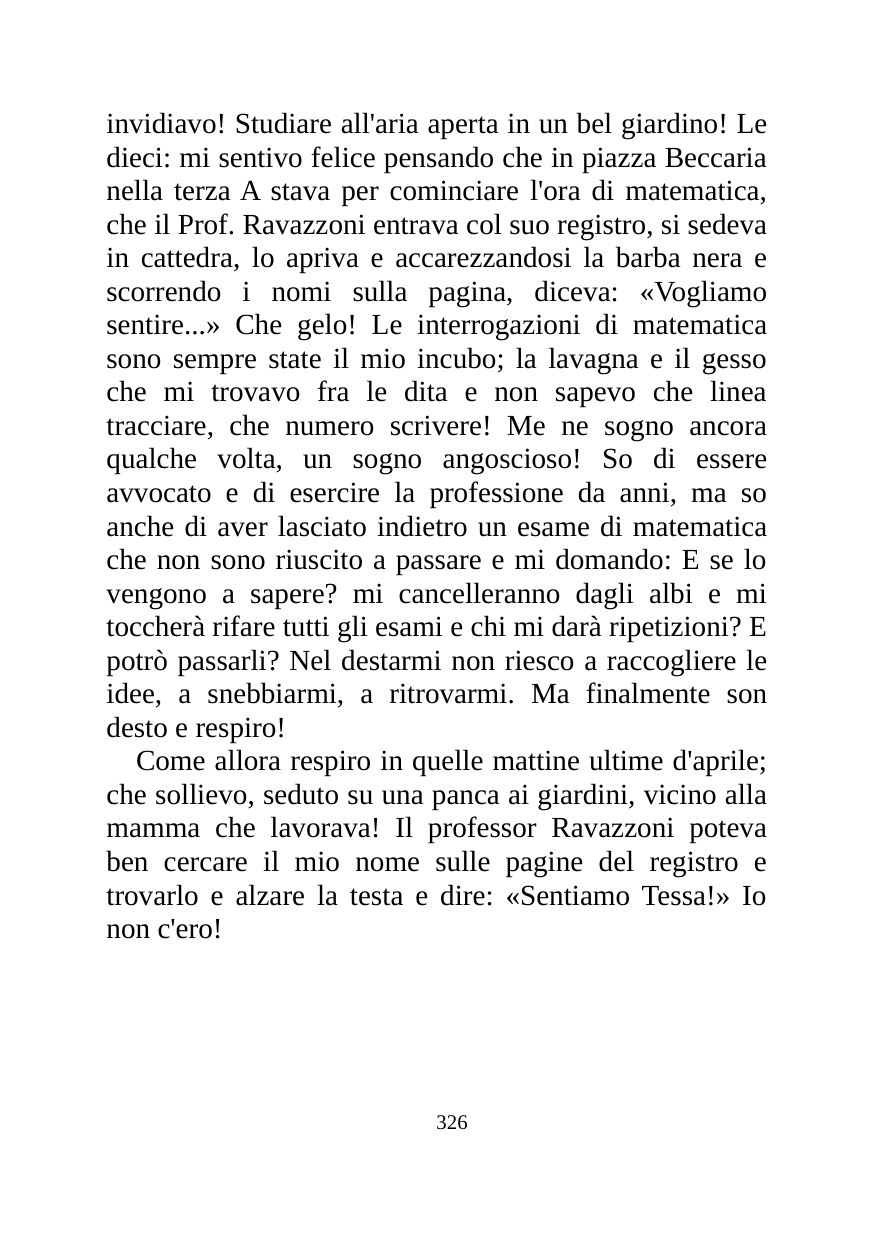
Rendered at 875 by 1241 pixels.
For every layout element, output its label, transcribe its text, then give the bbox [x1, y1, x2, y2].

text Come allora respiro in quelle mattine ultime d'aprile; che sollievo, seduto su una panca ai giardini, vicino alla mamma che lavorava! Il professor Ravazzoni poteva ben cercare il mio nome sulle pagine del registro e trovarlo e alzare la testa e dire: «Sentiamo Tessa!» Io non c'ero! [106, 743, 768, 945]
text invidiavo! Studiare all'aria aperta in un bel giardino! Le dieci: mi sentivo felice pensando che in piazza Beccaria nella terza A stava per cominciare l'ora di matematica, che il Prof. Ravazzoni entrava col suo registro, si sedeva in cattedra, lo apriva e accarezzandosi la barba nera e scorrendo i nomi sulla pagina, diceva: «Vogliamo sentire...» Che gelo! Le interrogazioni di matematica sono sempre state il mio incubo; la lavagna e il gesso che mi trovavo fra le dita e non sapevo che linea tracciare, che numero scrivere! Me ne sogno ancora qualche volta, un sogno angoscioso! So di essere avvocato e di esercire la professione da anni, ma so anche di aver lasciato indietro un esame di matematica che non sono riuscito a passare e mi domando: E se lo vengono a sapere? mi cancelleranno dagli albi e mi toccherà rifare tutti gli esami e chi mi darà ripetizioni? E potrò passarli? Nel destarmi non riesco a raccogliere le idee, a snebbiarmi, a ritrovarmi. Ma finalmente son desto e respiro! [106, 106, 768, 743]
